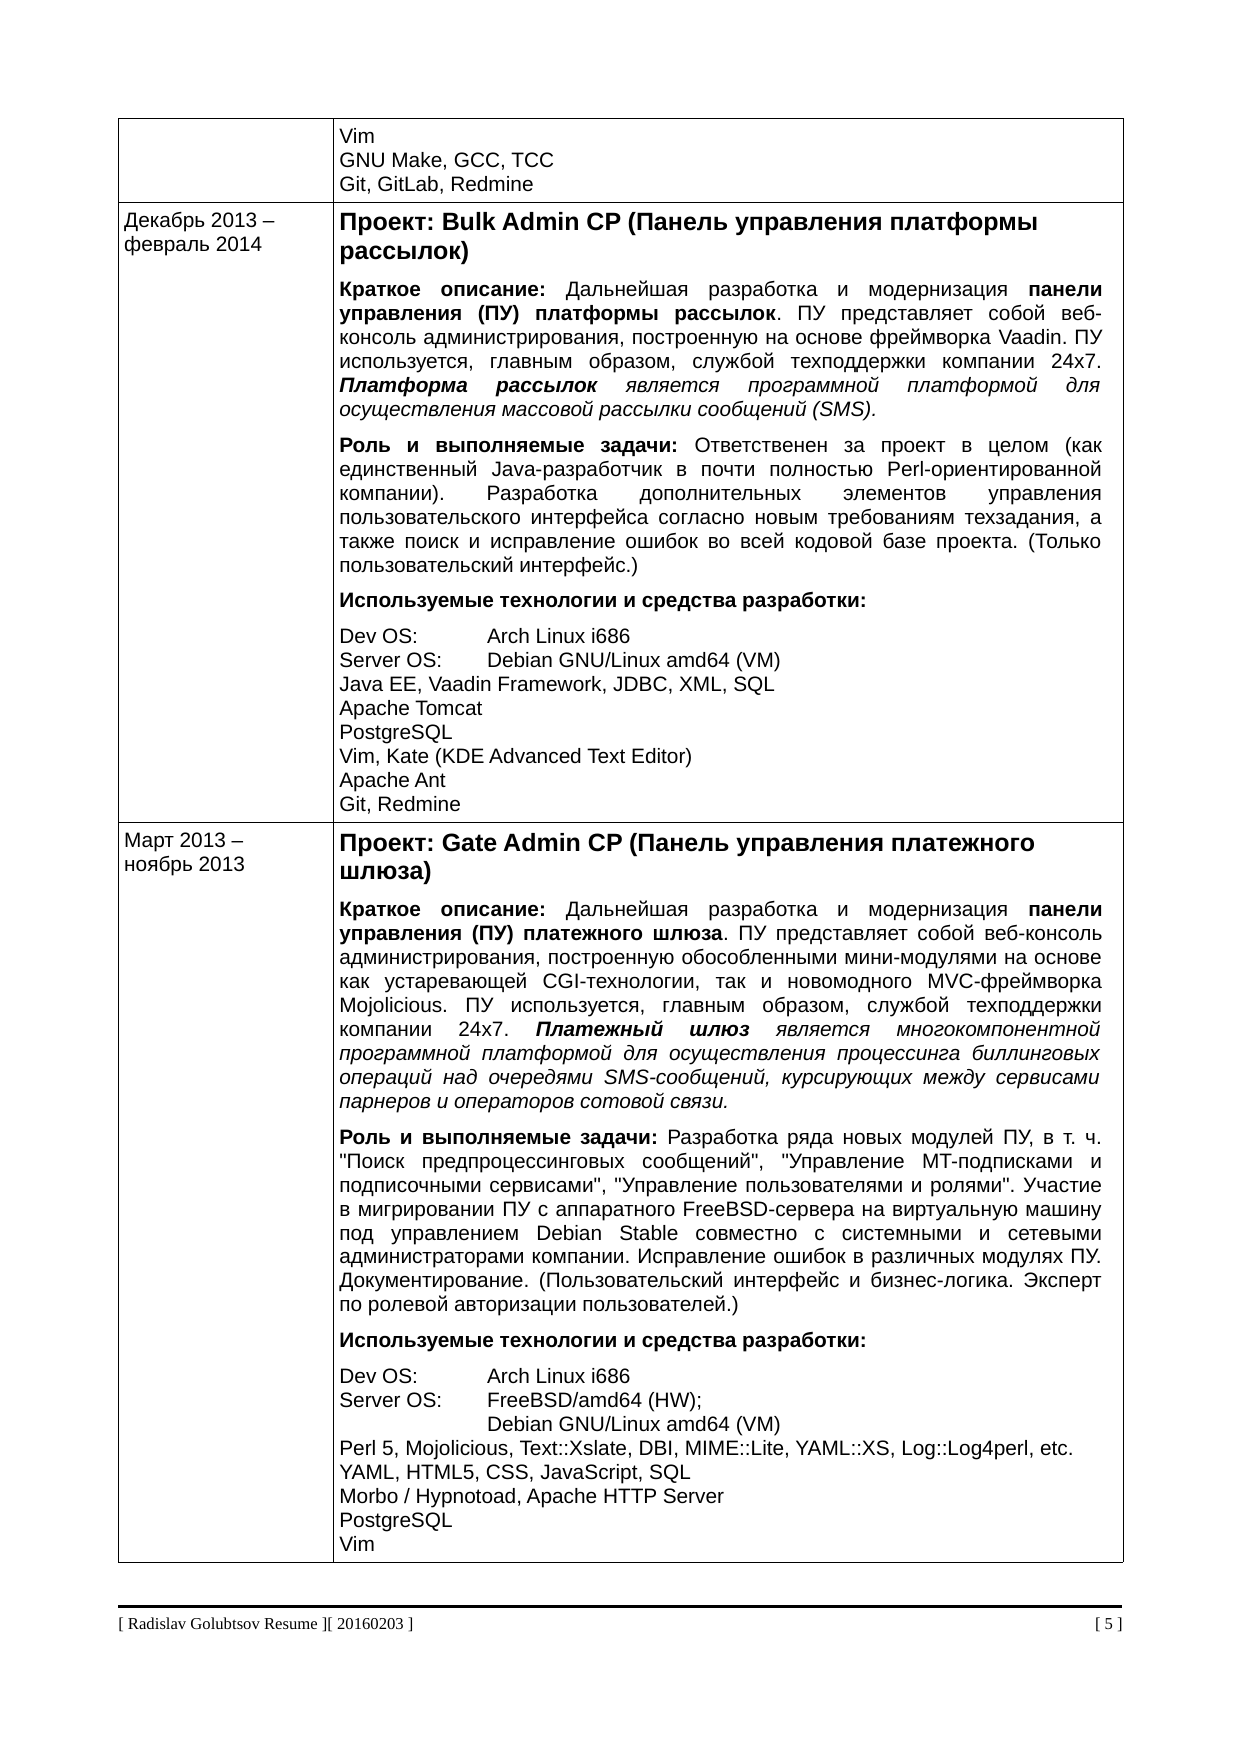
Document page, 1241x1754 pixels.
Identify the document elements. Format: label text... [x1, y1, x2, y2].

table_cell Проект: Gate Admin CP (Панель управления платежного шлюза) Краткое описание: Дальнейшая разработка и модернизация панели управления (ПУ) платежного шлюза. ПУ представляет собой веб-консоль администрирования, построенную обособленными мини-модулями на основе как устаревающей CGI-технологии, так и новомодного MVC-фреймворка Mojolicious. ПУ используется, главным образом, службой техподдержки компании 24x7. Платежный шлюз является многокомпонентной программной платформой для осуществления процессинга биллинговых операций над очередями SMS-сообщений, курсирующих между сервисами парнеров и операторов сотовой связи. Роль и выполняемые задачи: Разработка ряда новых модулей ПУ, в т. ч. "Поиск предпроцессинговых сообщений", "Управление MT-подписками и подписочными сервисами", "Управление пользователями и ролями". Участие в мигрировании ПУ с аппаратного FreeBSD-сервера на виртуальную машину под управлением Debian Stable совместно с системными и сетевыми администраторами компании. Исправление ошибок в различных модулях ПУ. Документирование. (Пользовательский интерфейс и бизнес-логика. Эксперт по ролевой авторизации пользователей.) Используемые технологии и средства разработки: Dev OS: Arch Linux i686 Server OS: FreeBSD/amd64 (HW); Debian GNU/Linux amd64 (VM) Perl 5, Mojolicious, Text::Xslate, DBI, MIME::Lite, YAML::XS, Log::Log4perl, etc. YAML, HTML5, CSS, JavaScript, SQL Morbo / Hypnotoad, Apache HTTP Server PostgreSQL Vim [334, 823, 1123, 1562]
table_cell Декабрь 2013 – февраль 2014 [119, 203, 333, 822]
table_cell Проект: Bulk Admin CP (Панель управления платформы рассылок) Краткое описание: Дальнейшая разработка и модернизация панели управления (ПУ) платформы рассылок. ПУ представляет собой веб-консоль администрирования, построенную на основе фреймворка Vaadin. ПУ используется, главным образом, службой техподдержки компании 24x7. Платформа рассылок является программной платформой для осуществления массовой рассылки сообщений (SMS). Роль и выполняемые задачи: Ответственен за проект в целом (как единственный Java-разработчик в почти полностью Perl-ориентированной компании). Разработка дополнительных элементов управления пользовательского интерфейса согласно новым требованиям техзадания, а также поиск и исправление ошибок во всей кодовой базе проекта. (Только пользовательский интерфейс.) Используемые технологии и средства разработки: Dev OS: Arch Linux i686 Server OS: Debian GNU/Linux amd64 (VM) Java EE, Vaadin Framework, JDBC, XML, SQL Apache Tomcat PostgreSQL Vim, Kate (KDE Advanced Text Editor) Apache Ant Git, Redmine [334, 203, 1123, 822]
table_cell Vim GNU Make, GCC, TCC Git, GitLab, Redmine [334, 119, 1123, 202]
table_cell [119, 119, 333, 202]
table_cell Март 2013 – ноябрь 2013 [119, 823, 333, 1562]
